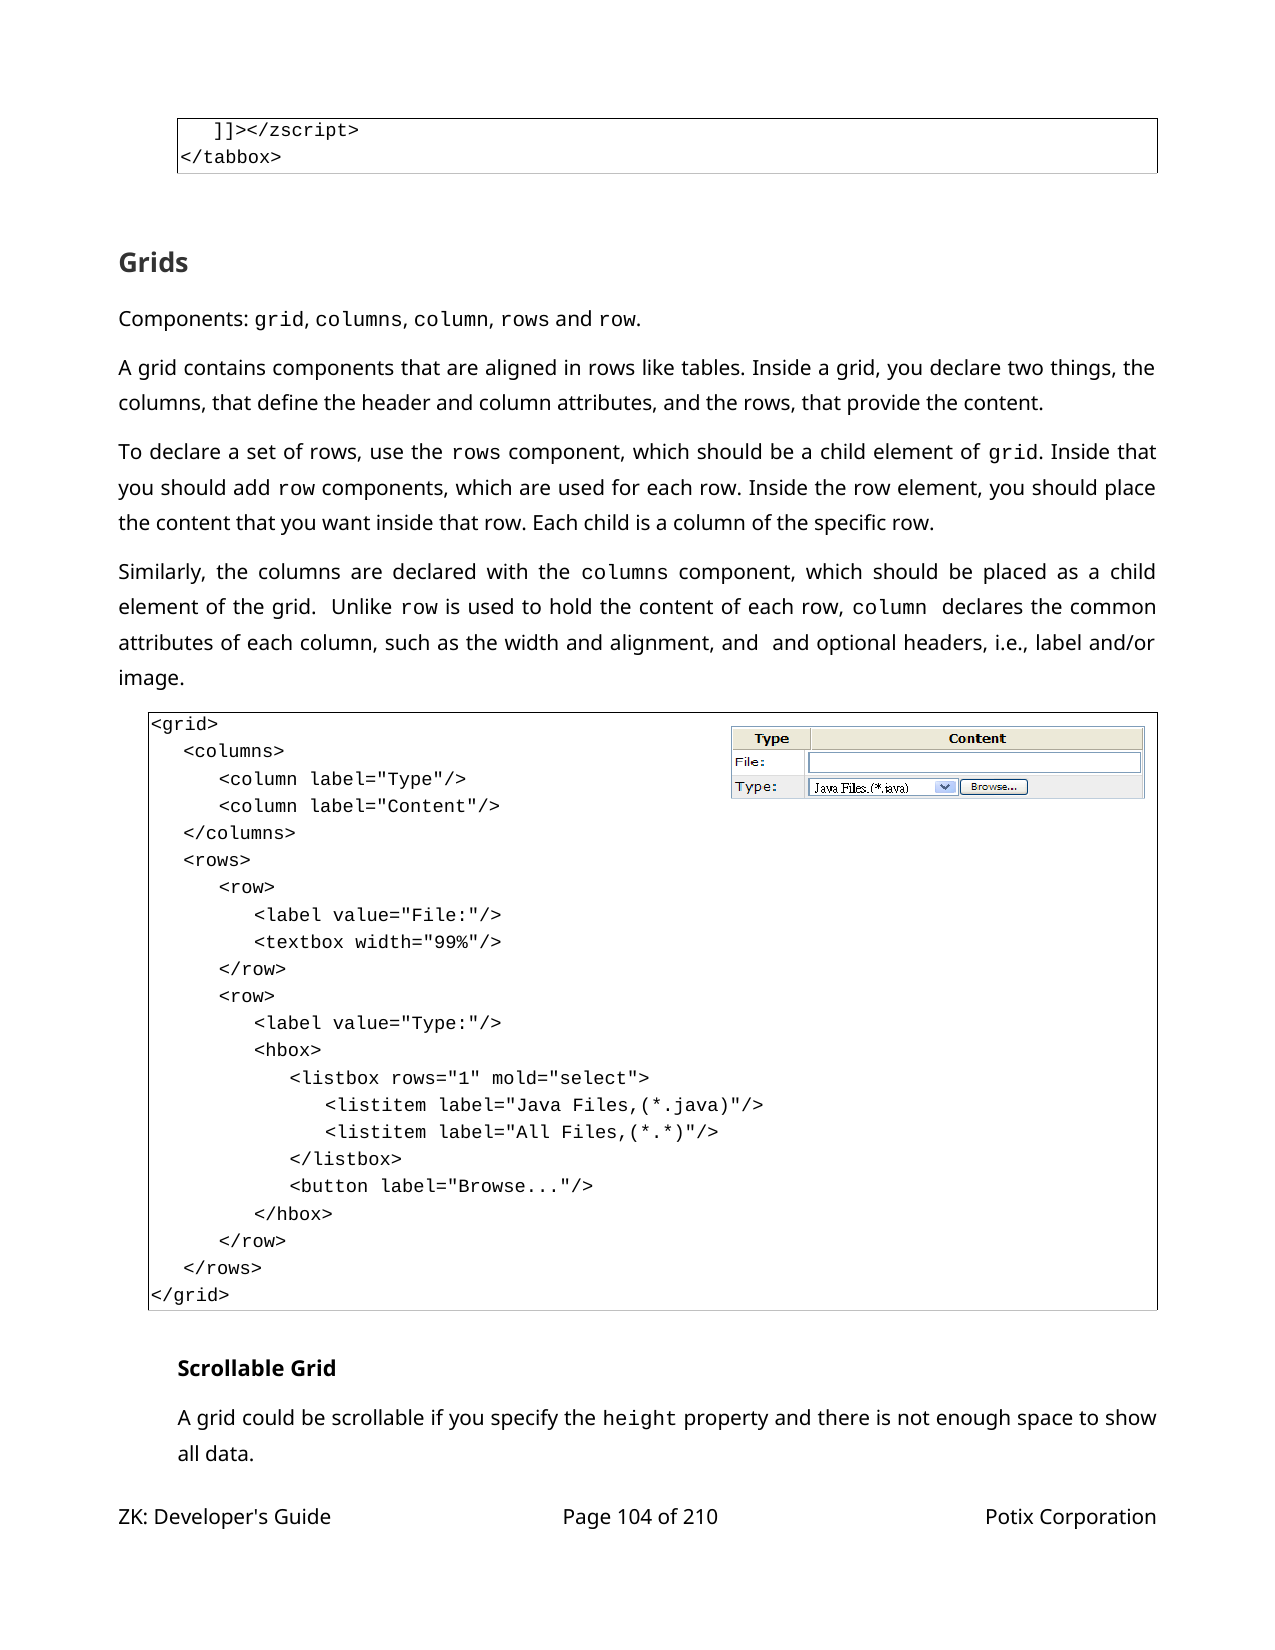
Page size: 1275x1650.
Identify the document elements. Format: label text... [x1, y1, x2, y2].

text <grid> [149, 713, 1157, 736]
text Similarly, the columns are declared with the columns component, which should be placed as a child element of the grid. Unlike row is used to hold the content of each row, column declares the common attributes of each column, such as the width and alignment, and and optional headers, i.e., label and/or image. [118, 557, 1157, 691]
text <row> [149, 875, 1157, 899]
text </hbox> [149, 1201, 1157, 1226]
text </row> [149, 1229, 1157, 1253]
text ]]></zscript> [178, 119, 1157, 142]
text A grid could be scrollable if you specify the height property and there is not enough space to show all data. [177, 1403, 1157, 1467]
text To declare a set of rows, use the rows component, which should be a child element of grid. Inside that you should add row components, which are used for each row. Inside the row element, you should place the content that you want inside that row. Each child is a column of the specific row. [118, 437, 1157, 536]
text <listbox rows="1" mold="select"> [149, 1066, 1157, 1090]
text [1148, 739, 1157, 763]
text </listbox> [149, 1147, 1157, 1171]
text Components: grid, columns, column, rows and row. [118, 304, 1157, 332]
text <row> [149, 984, 1157, 1008]
subtitle Grids [118, 243, 1157, 280]
text A grid contains components that are aligned in rows like tables. Inside a grid, you declare two things, the columns, that define the header and column attributes, and the rows, that provide the content. [118, 353, 1157, 416]
text <listitem label="All Files,(*.*)"/> [149, 1120, 1157, 1144]
text <label value="Type:"/> [149, 1011, 1157, 1035]
text <button label="Browse..."/> [149, 1174, 1157, 1198]
text <rows> [149, 848, 1157, 872]
text <listitem label="Java Files,(*.java)"/> [149, 1093, 1157, 1117]
text </tabbox> [178, 145, 1157, 173]
text <hbox> [149, 1038, 1157, 1063]
text </rows> [149, 1256, 1157, 1280]
text <columns> [149, 739, 731, 763]
text <textbox width="99%"/> [149, 929, 1157, 954]
text </row> [149, 957, 1157, 981]
text </grid> [149, 1283, 1157, 1310]
text <column label="Type"/> [149, 766, 731, 791]
picture [731, 724, 1148, 799]
text <column label="Content"/> [149, 794, 1157, 818]
subtitle Scrollable Grid [177, 1353, 1157, 1383]
text </columns> [149, 821, 1157, 845]
text <label value="File:"/> [149, 902, 1157, 927]
